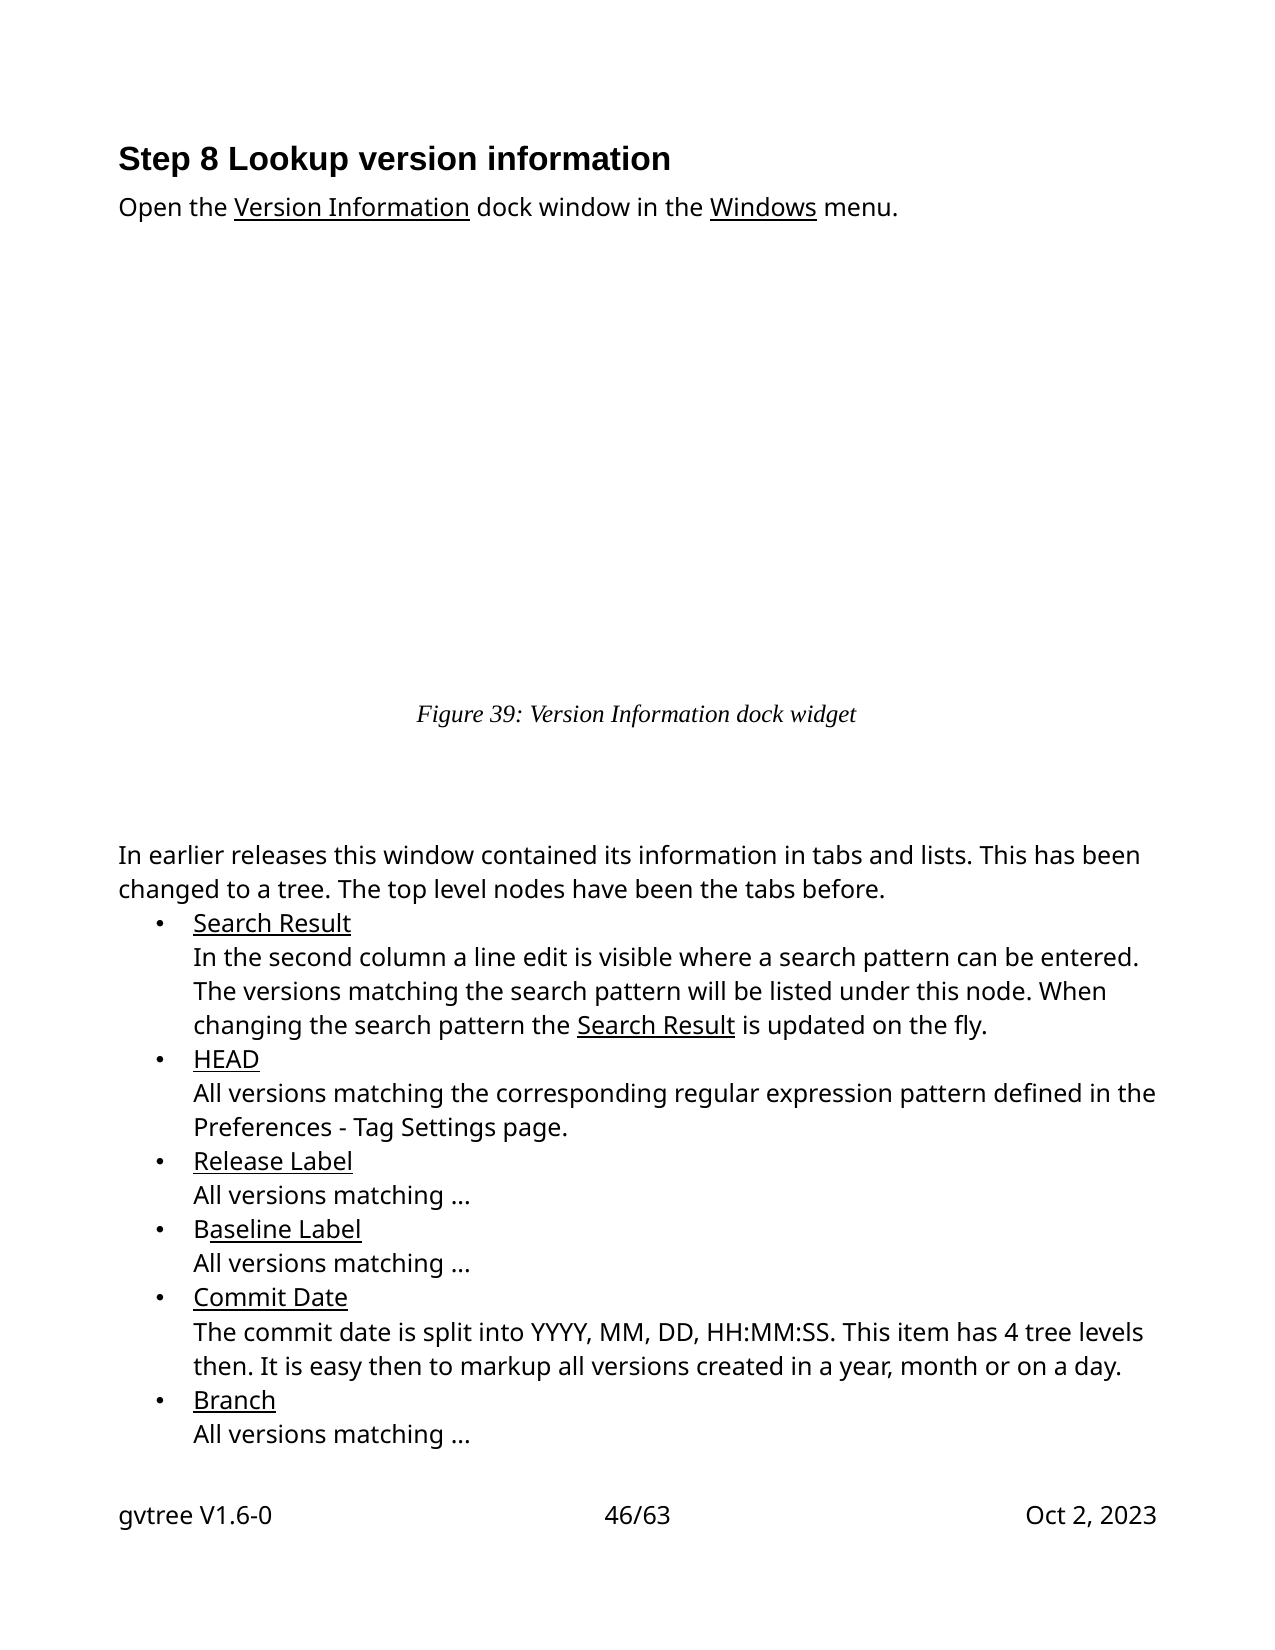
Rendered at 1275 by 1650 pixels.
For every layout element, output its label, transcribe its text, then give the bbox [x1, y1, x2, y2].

text In earlier releases this window contained its information in tabs and lists. This has been changed to a tree. The top level nodes have been the tabs before. [118, 837, 1157, 905]
text Figure 39: Version Information dock widget [297, 271, 978, 728]
list Branch All versions matching ... [156, 1382, 1157, 1450]
list Search Result In the second column a line edit is visible where a search pattern can be entered. The versions matching the search pattern will be listed under this node. When changing the search pattern the Search Result is updated on the fly. [156, 905, 1157, 1042]
text Open the Version Information dock window in the Windows menu. [118, 190, 1157, 224]
list Release Label All versions matching ... [156, 1144, 1157, 1212]
list Commit Date The commit date is split into YYYY, MM, DD, HH:MM:SS. This item has 4 tree levels then. It is easy then to markup all versions created in a year, month or on a day. [156, 1280, 1157, 1382]
list HEAD All versions matching the corresponding regular expression pattern defined in the Preferences - Tag Settings page. [156, 1042, 1157, 1144]
list Baseline Label All versions matching ... [156, 1212, 1157, 1280]
subtitle Step 8 Lookup version information [118, 139, 1157, 178]
